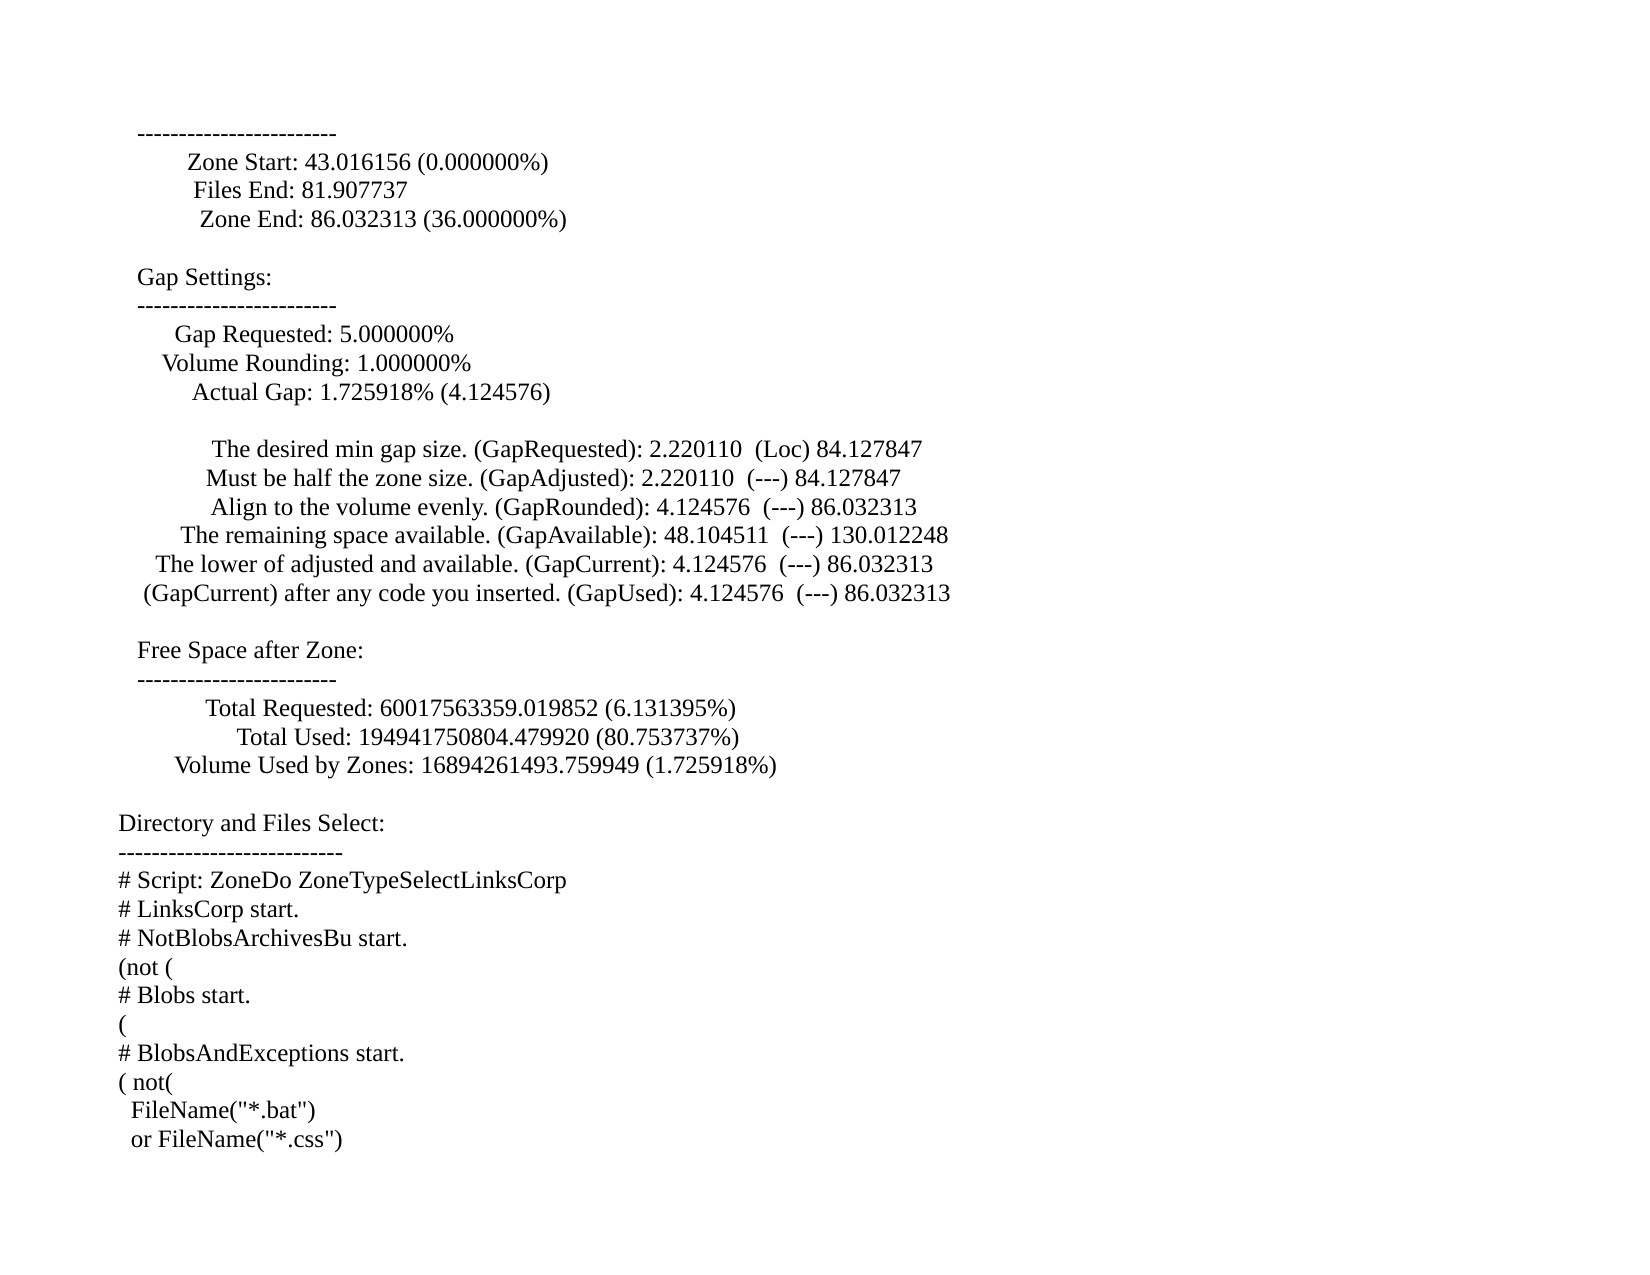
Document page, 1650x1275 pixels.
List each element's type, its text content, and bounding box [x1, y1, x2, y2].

text Volume Rounding: 1.000000% [118, 348, 1532, 377]
text # NotBlobsArchivesBu start. [118, 923, 1532, 952]
text The desired min gap size. (GapRequested): 2.220110 (Loc) 84.127847 [118, 434, 1532, 463]
text # Script: ZoneDo ZoneTypeSelectLinksCorp [118, 866, 1532, 894]
text FileName("*.bat") [118, 1096, 1532, 1124]
text Directory and Files Select: [118, 808, 1532, 837]
text The lower of adjusted and available. (GapCurrent): 4.124576 (---) 86.032313 [118, 549, 1532, 578]
text ------------------------ [118, 118, 1532, 147]
text Zone End: 86.032313 (36.000000%) [118, 204, 1532, 233]
text # Blobs start. [118, 981, 1532, 1009]
text (not ( [118, 952, 1532, 981]
text Total Used: 194941750804.479920 (80.753737%) [118, 722, 1532, 751]
text ( [118, 1009, 1532, 1038]
text # LinksCorp start. [118, 894, 1532, 923]
text Actual Gap: 1.725918% (4.124576) [118, 377, 1532, 406]
text ( not( [118, 1067, 1532, 1096]
text Align to the volume evenly. (GapRounded): 4.124576 (---) 86.032313 [118, 492, 1532, 521]
text Volume Used by Zones: 16894261493.759949 (1.725918%) [118, 751, 1532, 779]
text Zone Start: 43.016156 (0.000000%) [118, 147, 1532, 176]
text Files End: 81.907737 [118, 176, 1532, 204]
text Must be half the zone size. (GapAdjusted): 2.220110 (---) 84.127847 [118, 463, 1532, 492]
text Gap Requested: 5.000000% [118, 319, 1532, 348]
text ------------------------ [118, 291, 1532, 319]
text Total Requested: 60017563359.019852 (6.131395%) [118, 693, 1532, 722]
text # BlobsAndExceptions start. [118, 1038, 1532, 1067]
text (GapCurrent) after any code you inserted. (GapUsed): 4.124576 (---) 86.032313 [118, 578, 1532, 607]
text The remaining space available. (GapAvailable): 48.104511 (---) 130.012248 [118, 521, 1532, 549]
text Free Space after Zone: [118, 636, 1532, 664]
text --------------------------- [118, 837, 1532, 866]
text Gap Settings: [118, 262, 1532, 291]
text or FileName("*.css") [118, 1124, 1532, 1153]
text ------------------------ [118, 664, 1532, 693]
